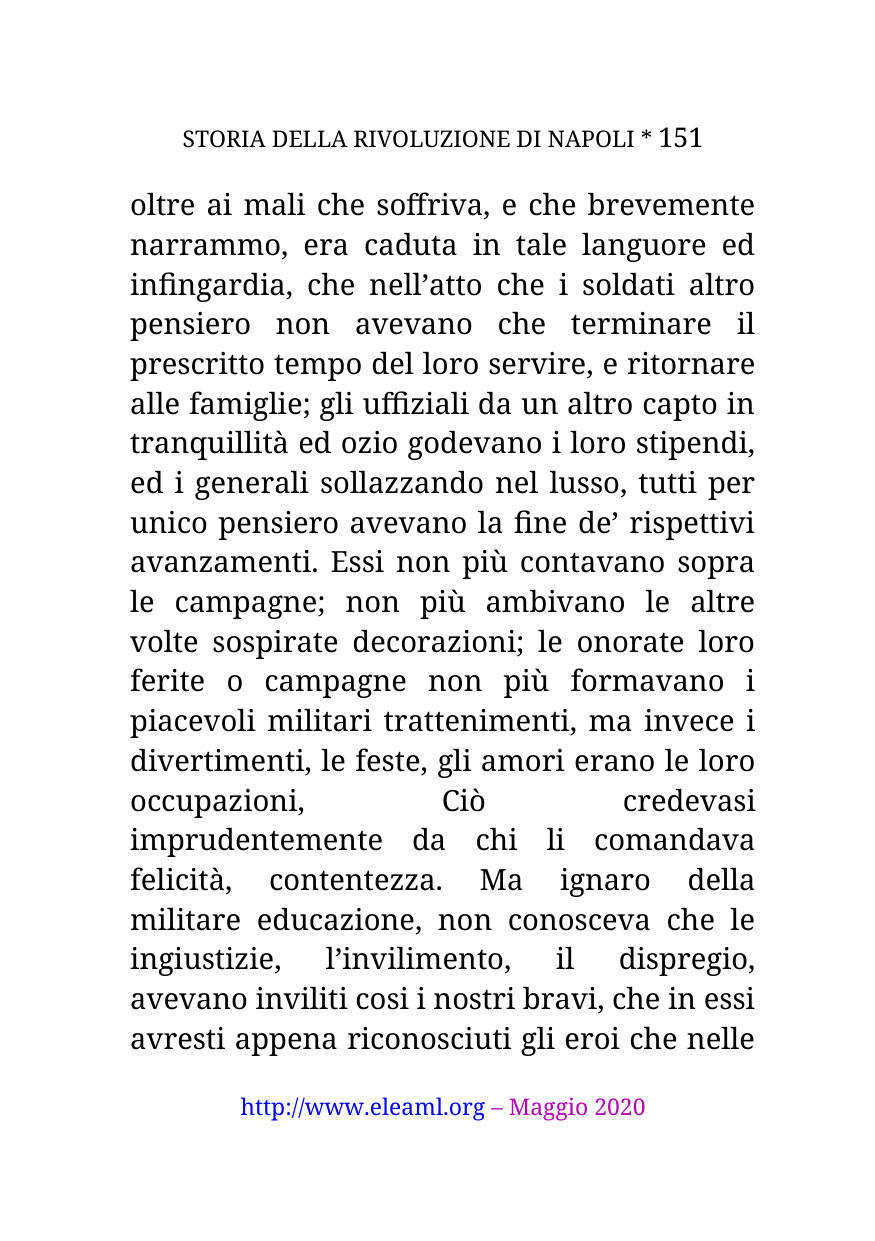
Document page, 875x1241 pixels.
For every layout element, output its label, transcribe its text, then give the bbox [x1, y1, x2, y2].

text oltre ai mali che soffriva, e che brevemente narrammo, era caduta in tale languore ed infingardia, che nell’atto che i soldati altro pensiero non avevano che terminare il prescritto tempo del loro servire, e ritornare alle famiglie; gli uffiziali da un altro capto in tranquillità ed ozio godevano i loro stipendi, ed i generali sollazzando nel lusso, tutti per unico pensiero avevano la fine de’ rispettivi avanzamenti. Essi non più contavano sopra le campagne; non più ambivano le altre volte sospirate decorazioni; le onorate loro ferite o campagne non più formavano i piacevoli militari trattenimenti, ma invece i divertimenti, le feste, gli amori erano le loro occupazioni, Ciò credevasi imprudentemente da chi li comandava felicità, contentezza. Ma ignaro della militare educazione, non conosceva che le ingiustizie, l’invilimento, il dispregio, avevano inviliti cosi i nostri bravi, che in essi avresti appena riconosciuti gli eroi che nelle [130, 184, 756, 1058]
